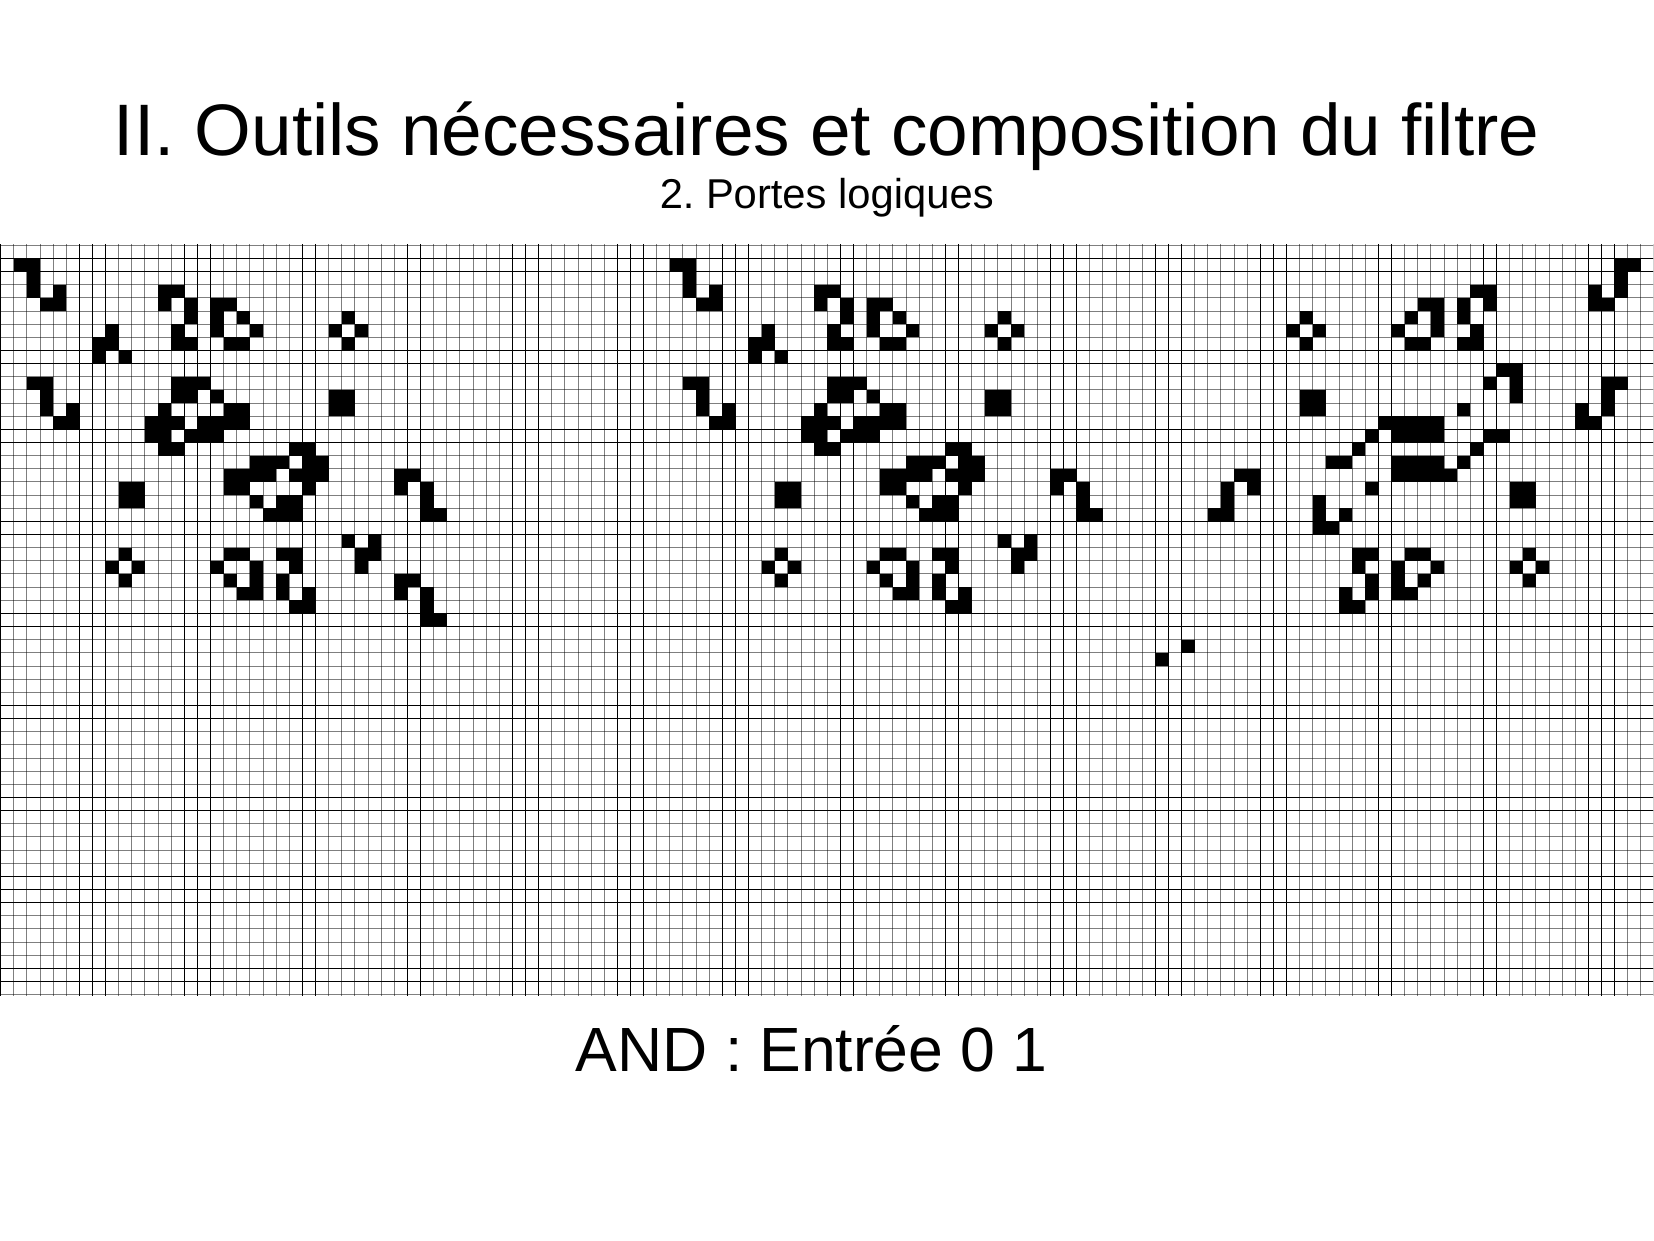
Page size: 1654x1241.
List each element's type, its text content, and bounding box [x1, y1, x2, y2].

picture [0, 244, 1654, 996]
title II. Outils nécessaires et composition du filtre 2. Portes logiques [82, 49, 1572, 257]
text_box AND : Entrée 0 1 [561, 1008, 1063, 1093]
